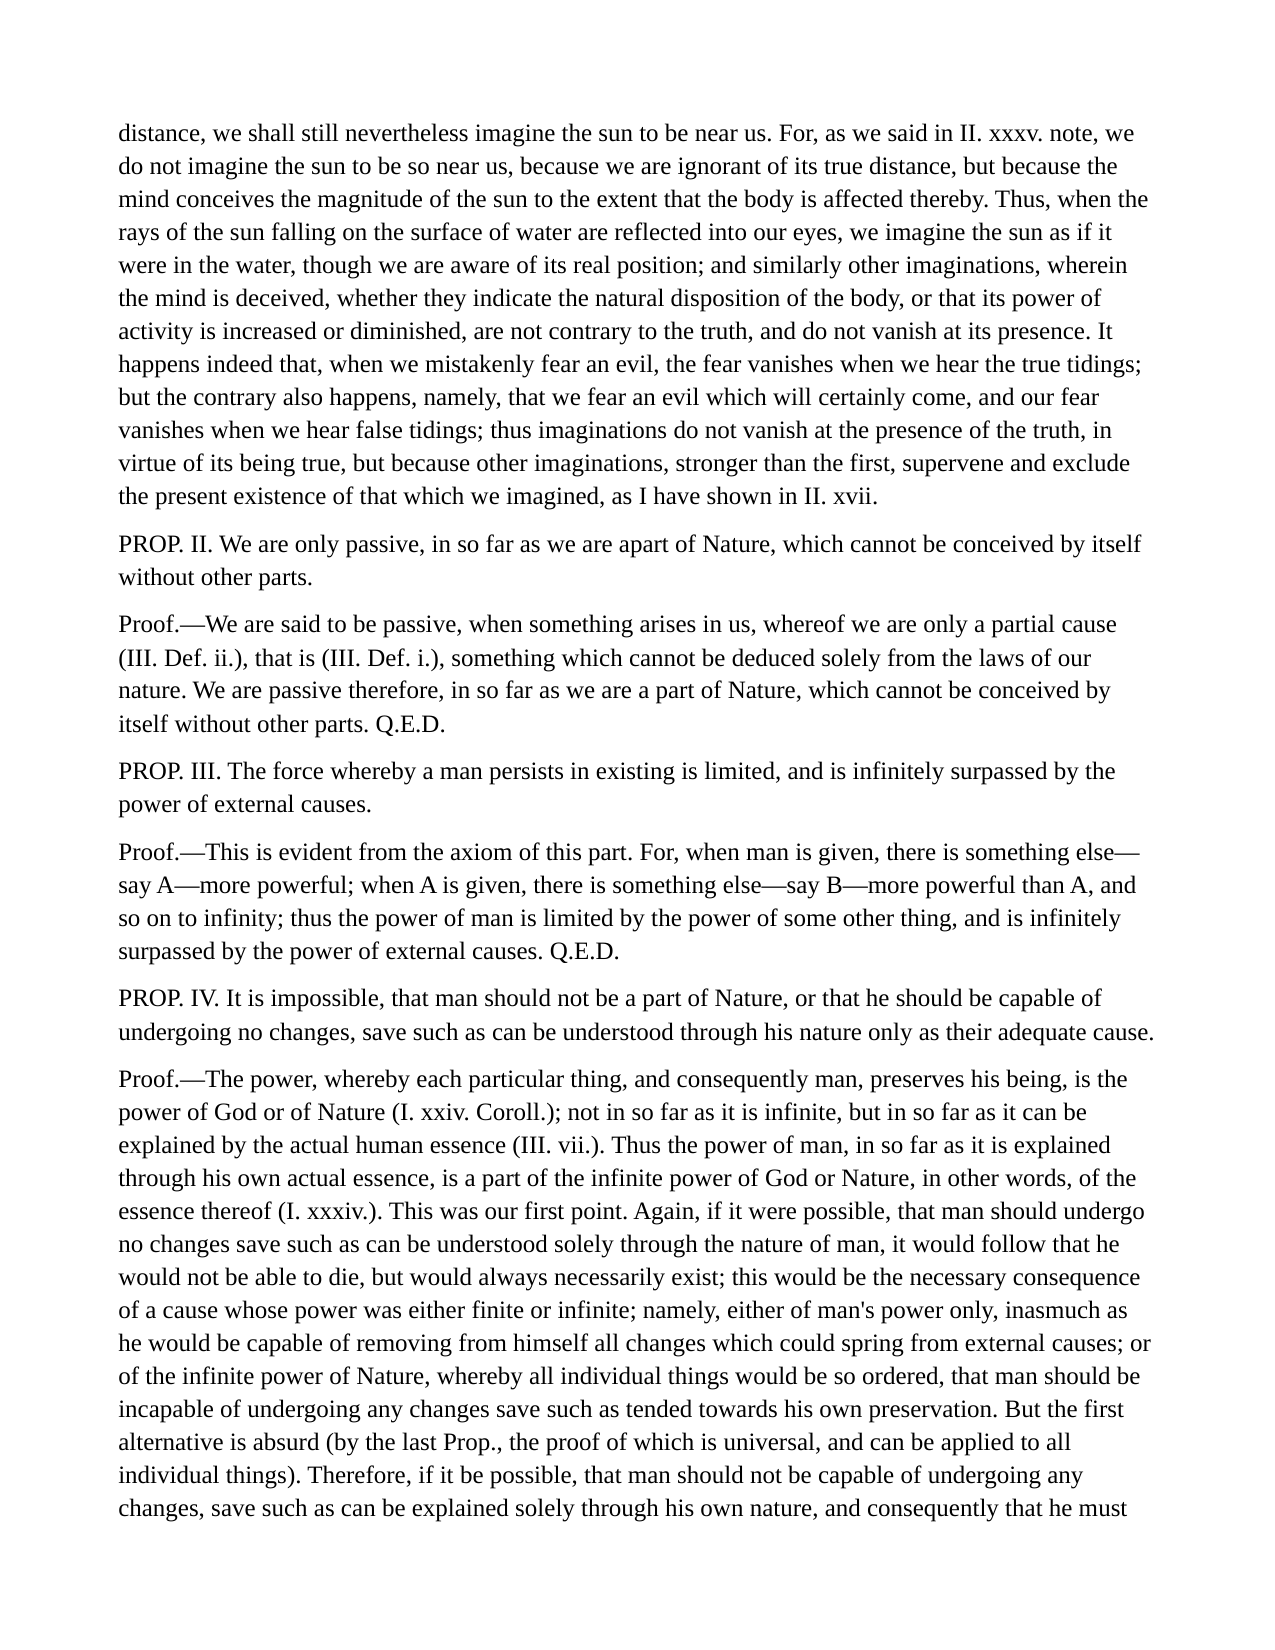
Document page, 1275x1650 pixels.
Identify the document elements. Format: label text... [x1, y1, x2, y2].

text Proof.—We are said to be passive, when something arises in us, whereof we are only a partial cause (III. Def. ii.), that is (III. Def. i.), something which cannot be deduced solely from the laws of our nature. We are passive therefore, in so far as we are a part of Nature, which cannot be conceived by itself without other parts. Q.E.D. [118, 609, 1157, 737]
text Proof.—The power, whereby each particular thing, and consequently man, preserves his being, is the power of God or of Nature (I. xxiv. Coroll.); not in so far as it is infinite, but in so far as it can be explained by the actual human essence (III. vii.). Thus the power of man, in so far as it is explained through his own actual essence, is a part of the infinite power of God or Nature, in other words, of the essence thereof (I. xxxiv.). This was our first point. Again, if it were possible, that man should undergo no changes save such as can be understood solely through the nature of man, it would follow that he would not be able to die, but would always necessarily exist; this would be the necessary consequence of a cause whose power was either finite or infinite; namely, either of man's power only, inasmuch as he would be capable of removing from himself all changes which could spring from external causes; or of the infinite power of Nature, whereby all individual things would be so ordered, that man should be incapable of undergoing any changes save such as tended towards his own preservation. But the first alternative is absurd (by the last Prop., the proof of which is universal, and can be applied to all individual things). Therefore, if it be possible, that man should not be capable of undergoing any changes, save such as can be explained solely through his own nature, and consequently that he must [118, 1064, 1157, 1522]
text PROP. II. We are only passive, in so far as we are apart of Nature, which cannot be conceived by itself without other parts. [118, 529, 1157, 591]
text Proof.—This is evident from the axiom of this part. For, when man is given, there is something else—say A—more powerful; when A is given, there is something else—say B—more powerful than A, and so on to infinity; thus the power of man is limited by the power of some other thing, and is infinitely surpassed by the power of external causes. Q.E.D. [118, 837, 1157, 965]
text distance, we shall still nevertheless imagine the sun to be near us. For, as we said in II. xxxv. note, we do not imagine the sun to be so near us, because we are ignorant of its true distance, but because the mind conceives the magnitude of the sun to the extent that the body is affected thereby. Thus, when the rays of the sun falling on the surface of water are reflected into our eyes, we imagine the sun as if it were in the water, though we are aware of its real position; and similarly other imaginations, wherein the mind is deceived, whether they indicate the natural disposition of the body, or that its power of activity is increased or diminished, are not contrary to the truth, and do not vanish at its presence. It happens indeed that, when we mistakenly fear an evil, the fear vanishes when we hear the true tidings; but the contrary also happens, namely, that we fear an evil which will certainly come, and our fear vanishes when we hear false tidings; thus imaginations do not vanish at the presence of the truth, in virtue of its being true, but because other imaginations, stronger than the first, supervene and exclude the present existence of that which we imagined, as I have shown in II. xvii. [118, 118, 1157, 510]
text PROP. IV. It is impossible, that man should not be a part of Nature, or that he should be capable of undergoing no changes, save such as can be understood through his nature only as their adequate cause. [118, 983, 1157, 1045]
text PROP. III. The force whereby a man persists in existing is limited, and is infinitely surpassed by the power of external causes. [118, 756, 1157, 818]
